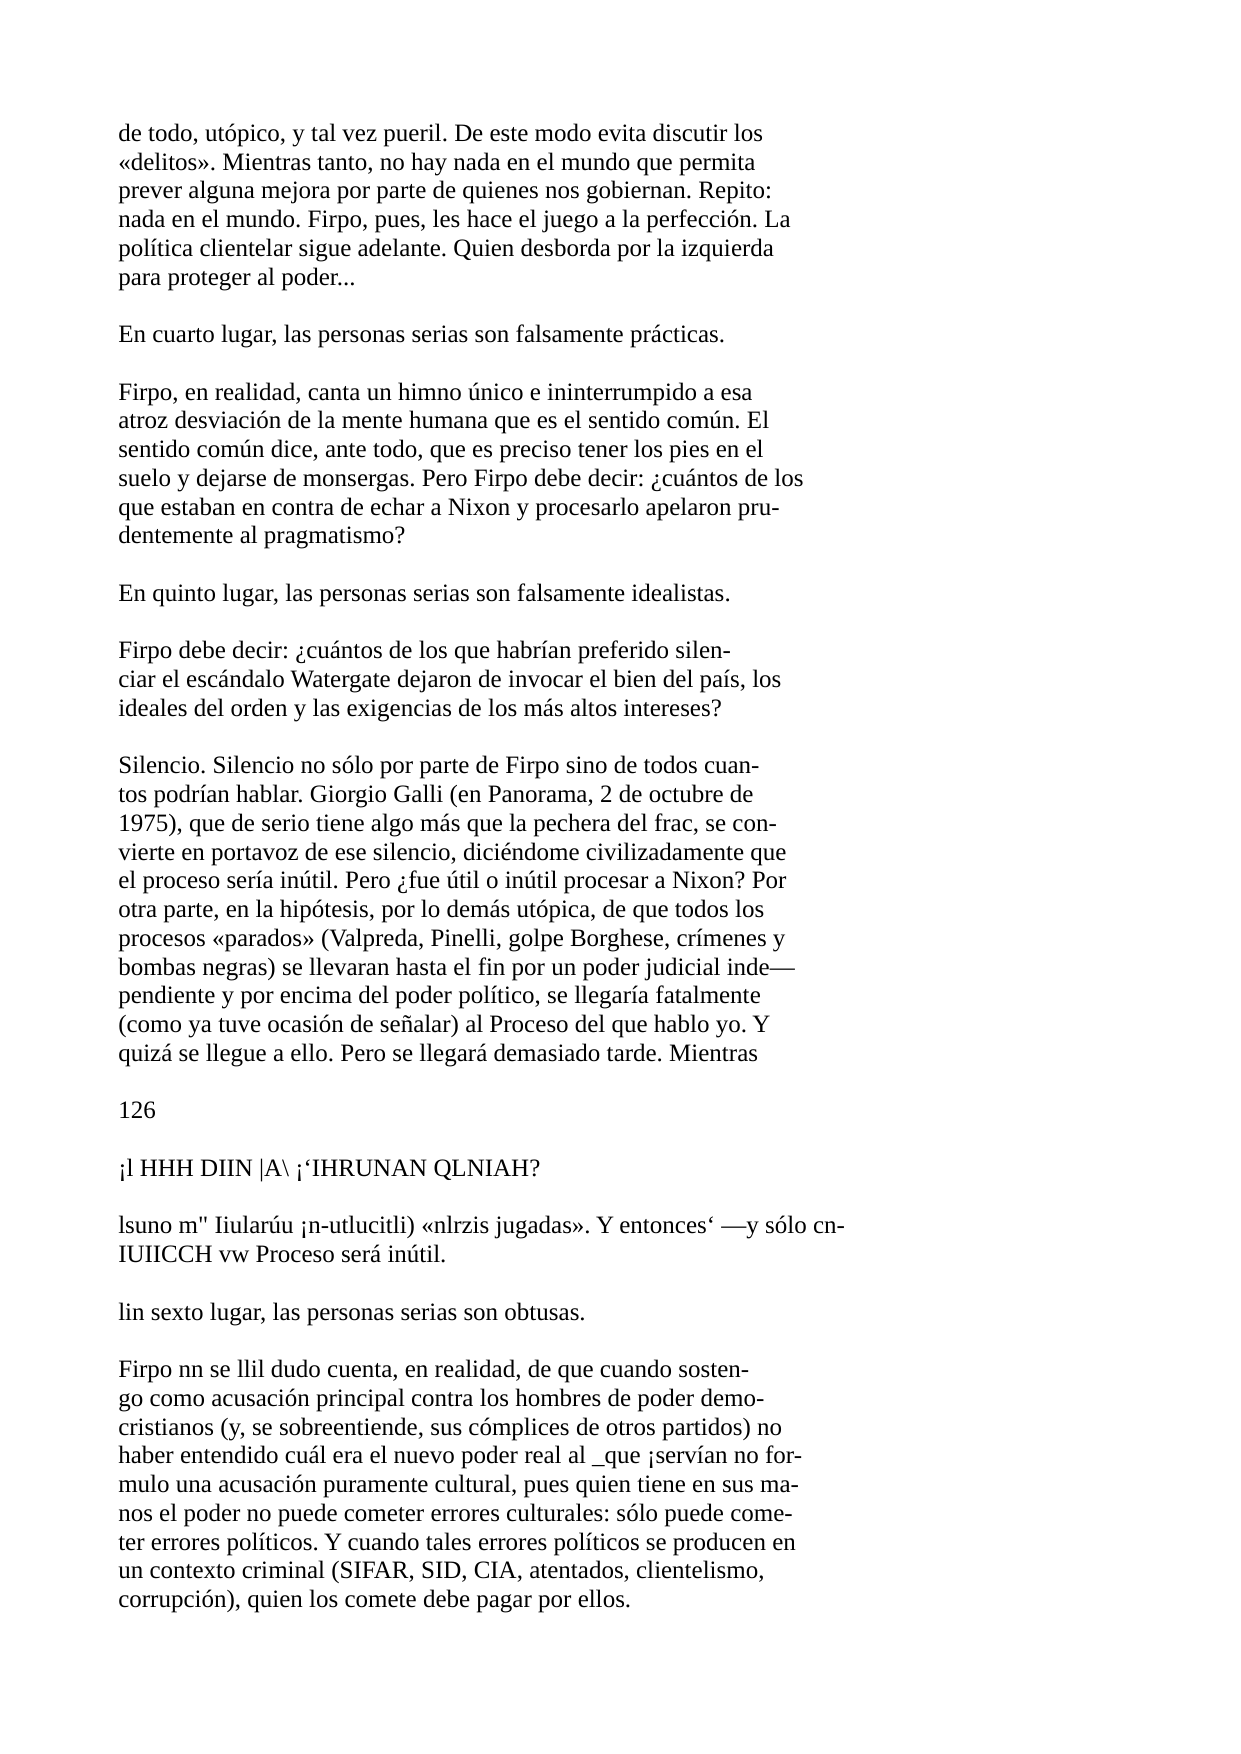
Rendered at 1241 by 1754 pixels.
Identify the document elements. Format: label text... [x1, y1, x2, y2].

text go como acusación principal contra los hombres de poder demo- [118, 1383, 1122, 1412]
text lsuno m" Iiularúu ¡n-utlucitli) «nlrzis jugadas». Y entonces‘ —y sólo cn- [118, 1211, 1122, 1239]
text (como ya tuve ocasión de señalar) al Proceso del que hablo yo. Y [118, 1009, 1122, 1038]
text atroz desviación de la mente humana que es el sentido común. El [118, 406, 1122, 434]
text Firpo nn se llil dudo cuenta, en realidad, de que cuando sosten- [118, 1354, 1122, 1383]
text «delitos». Mientras tanto, no hay nada en el mundo que permita [118, 147, 1122, 176]
text ciar el escándalo Watergate dejaron de invocar el bien del país, los [118, 664, 1122, 693]
text un contexto criminal (SIFAR, SID, CIA, atentados, clientelismo, [118, 1556, 1122, 1584]
text ter errores políticos. Y cuando tales errores políticos se producen en [118, 1527, 1122, 1556]
text suelo y dejarse de monsergas. Pero Firpo debe decir: ¿cuántos de los [118, 463, 1122, 492]
text nada en el mundo. Firpo, pues, les hace el juego a la perfección. La [118, 204, 1122, 233]
text para proteger al poder... [118, 262, 1122, 291]
text otra parte, en la hipótesis, por lo demás utópica, de que todos los [118, 894, 1122, 923]
text mulo una acusación puramente cultural, pues quien tiene en sus ma- [118, 1469, 1122, 1498]
text 126 [118, 1096, 1122, 1124]
text ideales del orden y las exigencias de los más altos intereses? [118, 693, 1122, 722]
text IUIICCH vw Proceso será inútil. [118, 1239, 1122, 1268]
text Firpo, en realidad, canta un himno único e ininterrumpido a esa [118, 377, 1122, 406]
text En cuarto lugar, las personas serias son falsamente prácticas. [118, 319, 1122, 348]
text dentemente al pragmatismo? [118, 521, 1122, 549]
text ¡l HHH DIIN |A\ ¡‘IHRUNAN QLNIAH? [118, 1153, 1122, 1182]
text que estaban en contra de echar a Nixon y procesarlo apelaron pru- [118, 492, 1122, 521]
text nos el poder no puede cometer errores culturales: sólo puede come- [118, 1498, 1122, 1527]
text haber entendido cuál era el nuevo poder real al _que ¡servían no for- [118, 1441, 1122, 1469]
text procesos «parados» (Valpreda, Pinelli, golpe Borghese, crímenes y [118, 923, 1122, 952]
text cristianos (y, se sobreentiende, sus cómplices de otros partidos) no [118, 1412, 1122, 1441]
text lin sexto lugar, las personas serias son obtusas. [118, 1297, 1122, 1326]
text prever alguna mejora por parte de quienes nos gobiernan. Repito: [118, 176, 1122, 204]
text de todo, utópico, y tal vez pueril. De este modo evita discutir los [118, 118, 1122, 147]
text política clientelar sigue adelante. Quien desborda por la izquierda [118, 233, 1122, 262]
text pendiente y por encima del poder político, se llegaría fatalmente [118, 981, 1122, 1009]
text En quinto lugar, las personas serias son falsamente idealistas. [118, 578, 1122, 607]
text tos podrían hablar. Giorgio Galli (en Panorama, 2 de octubre de [118, 779, 1122, 808]
text 1975), que de serio tiene algo más que la pechera del frac, se con- [118, 808, 1122, 837]
text vierte en portavoz de ese silencio, diciéndome civilizadamente que [118, 837, 1122, 866]
text Silencio. Silencio no sólo por parte de Firpo sino de todos cuan- [118, 751, 1122, 779]
text quizá se llegue a ello. Pero se llegará demasiado tarde. Mientras [118, 1038, 1122, 1067]
text bombas negras) se llevaran hasta el fin por un poder judicial inde— [118, 952, 1122, 981]
text corrupción), quien los comete debe pagar por ellos. [118, 1584, 1122, 1613]
text el proceso sería inútil. Pero ¿fue útil o inútil procesar a Nixon? Por [118, 866, 1122, 894]
text sentido común dice, ante todo, que es preciso tener los pies en el [118, 434, 1122, 463]
text Firpo debe decir: ¿cuántos de los que habrían preferido silen- [118, 636, 1122, 664]
